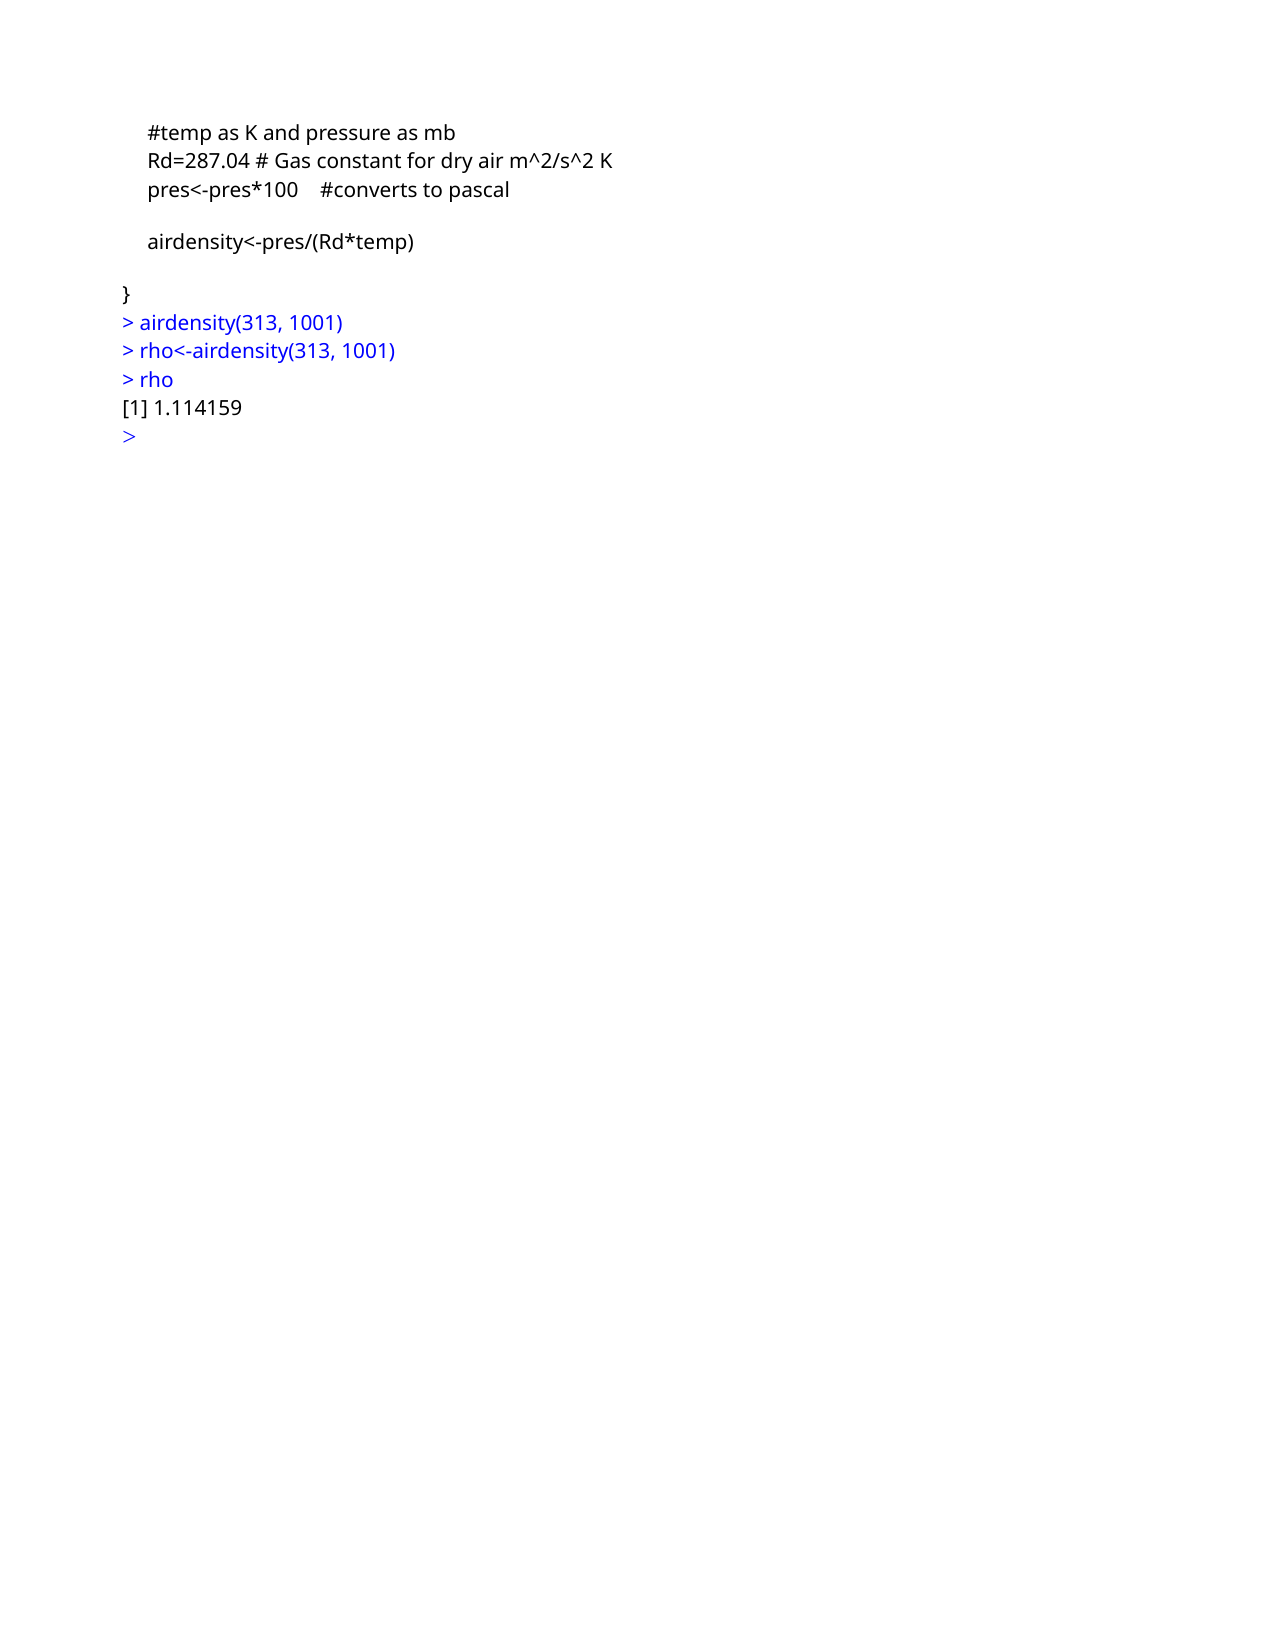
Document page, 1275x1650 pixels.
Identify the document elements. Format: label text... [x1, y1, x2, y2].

table_cell [121, 479, 648, 508]
table_cell #temp as K and pressure as mb Rd=287.04 # Gas constant for dry air m^2/s^2 K pres<-pres*100 #converts to pascal airdensity<-pres/(Rd*temp) } > airdensity(313, 1001) > rho<-airdensity(313, 1001) > rho [1] 1.114159 > [121, 118, 648, 479]
